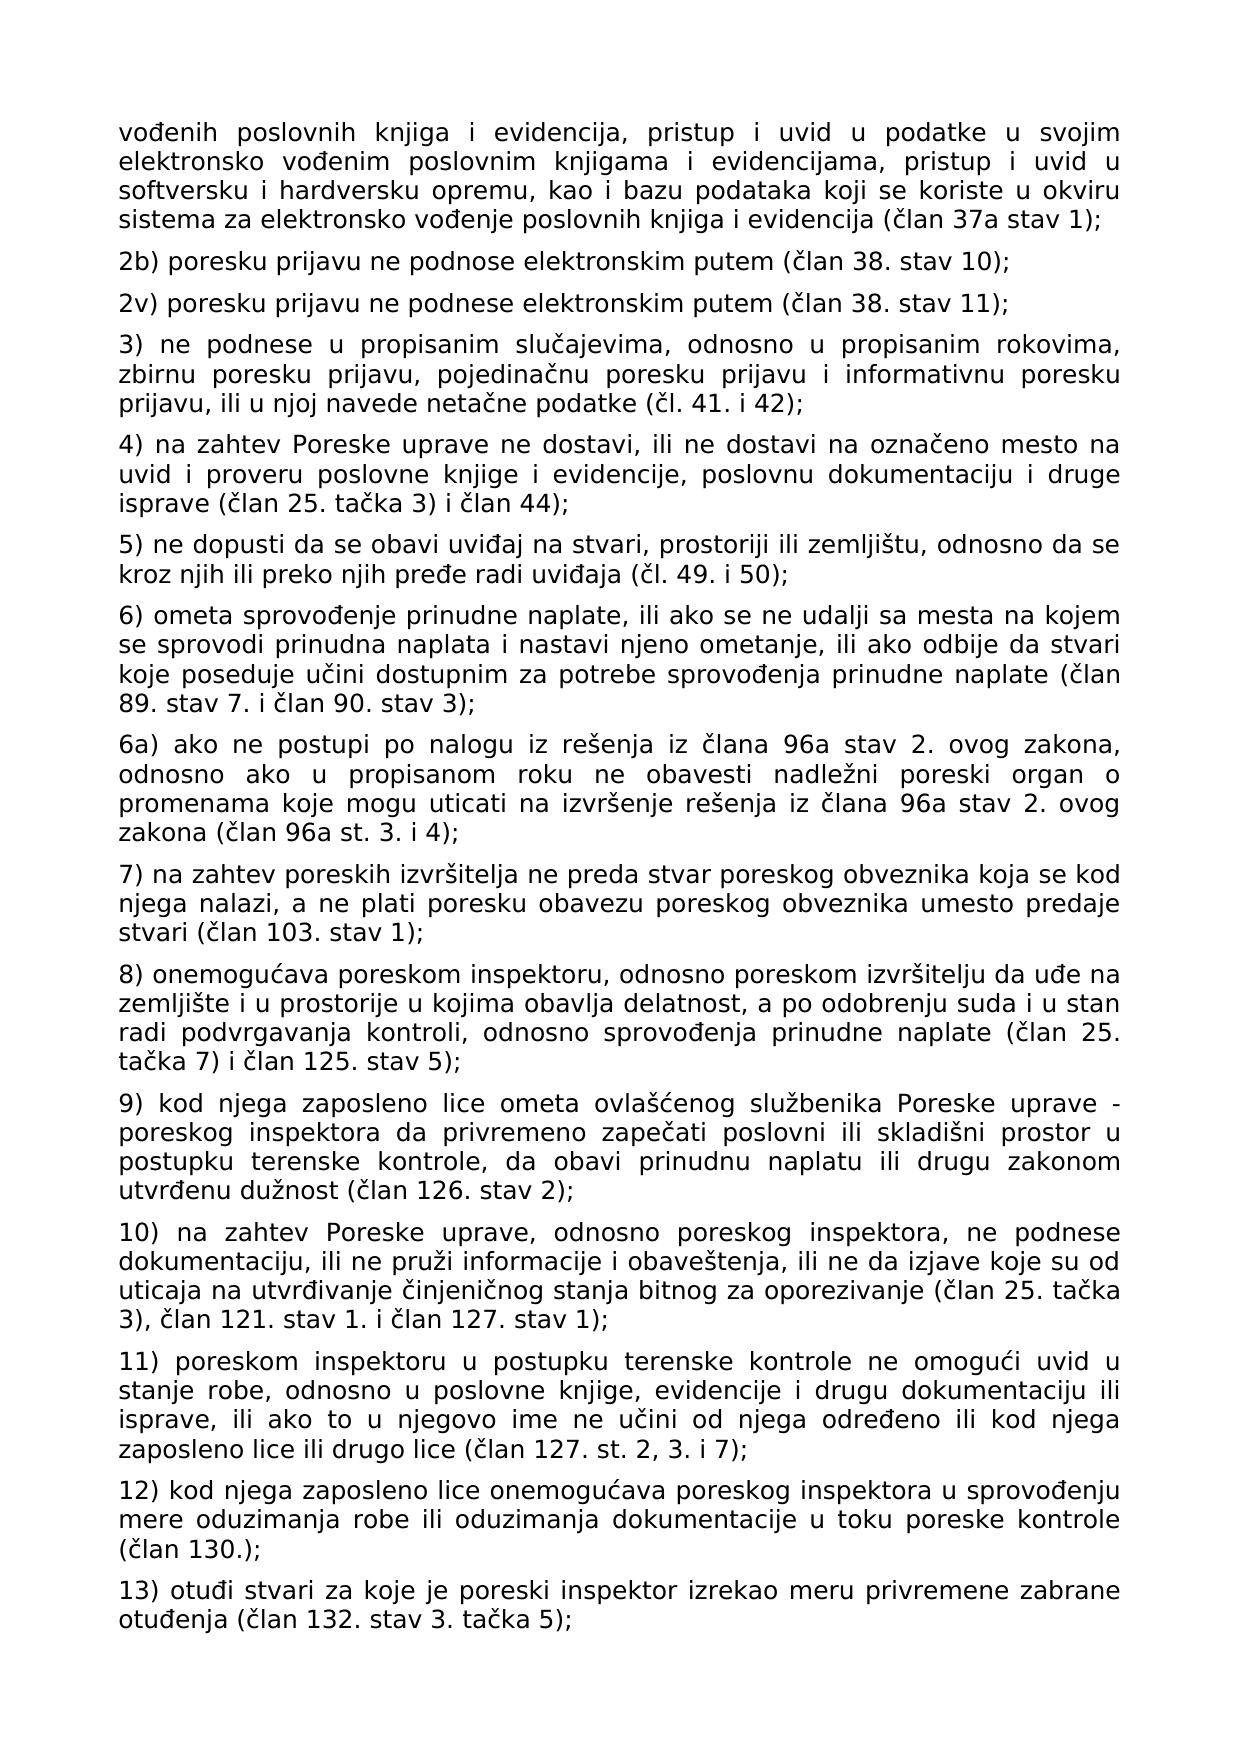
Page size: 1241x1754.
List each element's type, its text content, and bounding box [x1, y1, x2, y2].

text 12) kod njega zaposleno lice onemogućava poreskog inspektora u sprovođenju mere oduzimanja robe ili oduzimanja dokumentacije u toku poreske kontrole (član 130.); [118, 1476, 1122, 1564]
text 7) na zahtev poreskih izvršitelja ne preda stvar poreskog obveznika koja se kod njega nalazi, a ne plati poresku obavezu poreskog obveznika umesto predaje stvari (član 103. stav 1); [118, 860, 1122, 947]
text 11) poreskom inspektoru u postupku terenske kontrole ne omogući uvid u stanje robe, odnosno u poslovne knjige, evidencije i drugu dokumentaciju ili isprave, ili ako to u njegovo ime ne učini od njega određeno ili kod njega zaposleno lice ili drugo lice (član 127. st. 2, 3. i 7); [118, 1347, 1122, 1464]
text 5) ne dopusti da se obavi uviđaj na stvari, prostoriji ili zemljištu, odnosno da se kroz njih ili preko njih pređe radi uviđaja (čl. 49. i 50); [118, 531, 1122, 589]
text 2v) poresku prijavu ne podnese elektronskim putem (član 38. stav 11); [118, 289, 1122, 318]
text 6) ometa sprovođenje prinudne naplate, ili ako se ne udalji sa mesta na kojem se sprovodi prinudna naplata i nastavi njeno ometanje, ili ako odbije da stvari koje poseduje učini dostupnim za potrebe sprovođenja prinudne naplate (član 89. stav 7. i član 90. stav 3); [118, 601, 1122, 718]
text 6a) ako ne postupi po nalogu iz rešenja iz člana 96a stav 2. ovog zakona, odnosno ako u propisanom roku ne obavesti nadležni poreski organ o promenama koje mogu uticati na izvršenje rešenja iz člana 96a stav 2. ovog zakona (član 96a st. 3. i 4); [118, 731, 1122, 847]
text 10) na zahtev Poreske uprave, odnosno poreskog inspektora, ne podnese dokumentaciju, ili ne pruži informacije i obaveštenja, ili ne da izjave koje su od uticaja na utvrđivanje činjeničnog stanja bitnog za oporezivanje (član 25. tačka 3), član 121. stav 1. i član 127. stav 1); [118, 1218, 1122, 1335]
text 4) na zahtev Poreske uprave ne dostavi, ili ne dostavi na označeno mesto na uvid i proveru poslovne knjige i evidencije, poslovnu dokumentaciju i druge isprave (član 25. tačka 3) i član 44); [118, 431, 1122, 518]
text 9) kod njega zaposleno lice ometa ovlašćenog službenika Poreske uprave - poreskog inspektora da privremeno zapečati poslovni ili skladišni prostor u postupku terenske kontrole, da obavi prinudnu naplatu ili drugu zakonom utvrđenu dužnost (član 126. stav 2); [118, 1089, 1122, 1206]
text 3) ne podnese u propisanim slučajevima, odnosno u propisanim rokovima, zbirnu poresku prijavu, pojedinačnu poresku prijavu i informativnu poresku prijavu, ili u njoj navede netačne podatke (čl. 41. i 42); [118, 331, 1122, 418]
text vođenih poslovnih knjiga i evidencija, pristup i uvid u podatke u svojim elektronsko vođenim poslovnim knjigama i evidencijama, pristup i uvid u softversku i hardversku opremu, kao i bazu podataka koji se koriste u okviru sistema za elektronsko vođenje poslovnih knjiga i evidencija (član 37a stav 1); [118, 118, 1122, 235]
text 8) onemogućava poreskom inspektoru, odnosno poreskom izvršitelju da uđe na zemljište i u prostorije u kojima obavlja delatnost, a po odobrenju suda i u stan radi podvrgavanja kontroli, odnosno sprovođenja prinudne naplate (član 25. tačka 7) i član 125. stav 5); [118, 960, 1122, 1076]
text 2b) poresku prijavu ne podnose elektronskim putem (član 38. stav 10); [118, 247, 1122, 276]
text 13) otuđi stvari za koje je poreski inspektor izrekao meru privremene zabrane otuđenja (član 132. stav 3. tačka 5); [118, 1576, 1122, 1635]
